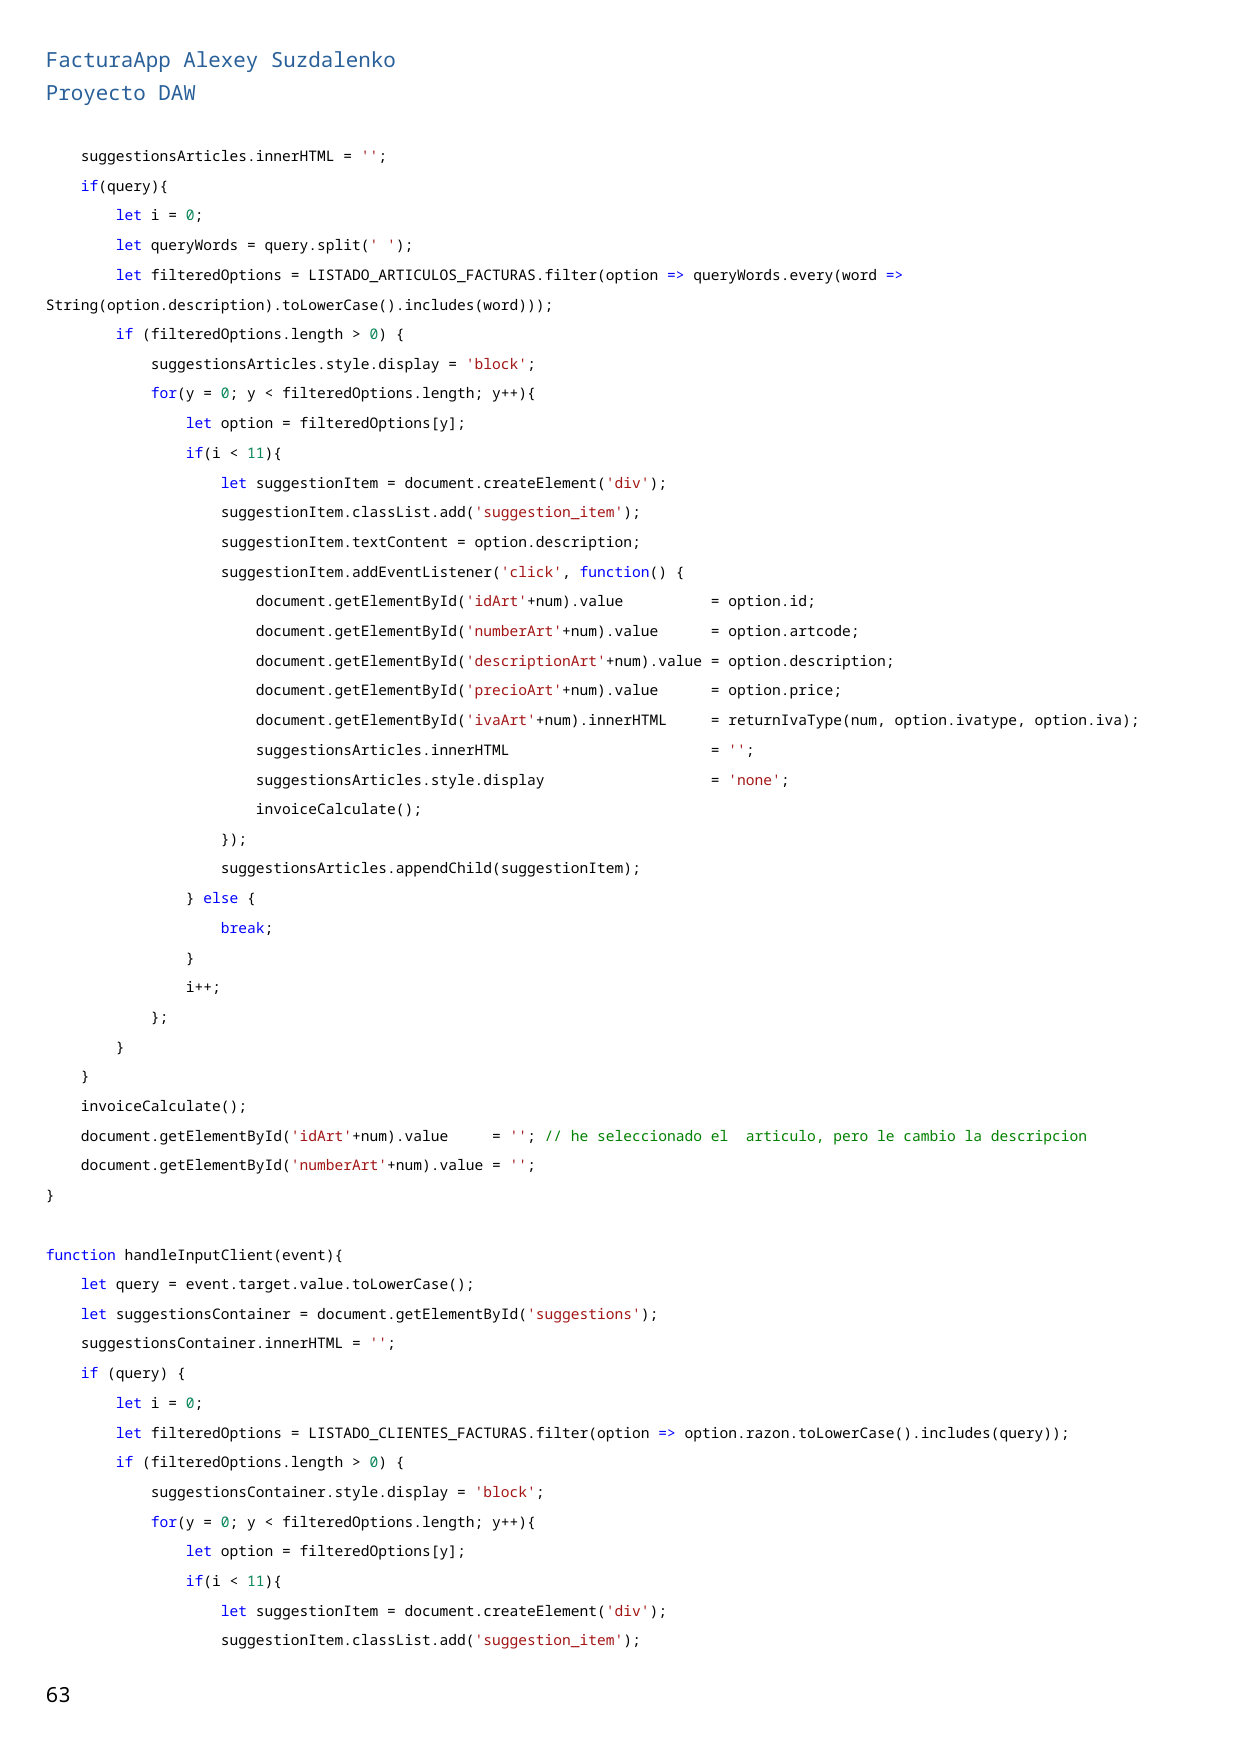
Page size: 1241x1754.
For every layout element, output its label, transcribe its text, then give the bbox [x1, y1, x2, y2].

text suggestionItem.classList.add('suggestion_item'); [46, 492, 1195, 522]
text invoiceCalculate(); [46, 789, 1195, 819]
text }; [46, 997, 1195, 1027]
text let suggestionItem = document.createElement('div'); [46, 463, 1195, 492]
text let suggestionItem = document.createElement('div'); [46, 1591, 1195, 1620]
text invoiceCalculate(); [46, 1086, 1195, 1116]
text let filteredOptions = LISTADO_CLIENTES_FACTURAS.filter(option => option.razon.toLowerCase().includes(query)); [46, 1413, 1195, 1442]
text function handleInputClient(event){ [46, 1234, 1195, 1264]
text let option = filteredOptions[y]; [46, 1531, 1195, 1561]
text let option = filteredOptions[y]; [46, 403, 1195, 433]
text break; [46, 908, 1195, 938]
text let i = 0; [46, 195, 1195, 225]
text let i = 0; [46, 1383, 1195, 1413]
text if (query) { [46, 1353, 1195, 1383]
text if (filteredOptions.length > 0) { [46, 1442, 1195, 1472]
text document.getElementById('precioArt'+num).value = option.price; [46, 670, 1195, 700]
text suggestionItem.addEventListener('click', function() { [46, 552, 1195, 581]
text suggestionsArticles.appendChild(suggestionItem); [46, 848, 1195, 878]
text } [46, 1056, 1195, 1086]
text }); [46, 819, 1195, 848]
text if(i < 11){ [46, 1561, 1195, 1591]
text suggestionsArticles.innerHTML = ''; [46, 730, 1195, 759]
text let queryWords = query.split(' '); [46, 225, 1195, 255]
text document.getElementById('descriptionArt'+num).value = option.description; [46, 641, 1195, 670]
text if (filteredOptions.length > 0) { [46, 314, 1195, 344]
text document.getElementById('idArt'+num).value = ''; // he seleccionado el articulo, pero le cambio la descripcion [46, 1116, 1195, 1145]
text suggestionsArticles.innerHTML = ''; [46, 136, 1195, 166]
text suggestionItem.textContent = option.description; [46, 522, 1195, 552]
text for(y = 0; y < filteredOptions.length; y++){ [46, 1502, 1195, 1531]
text if(i < 11){ [46, 433, 1195, 463]
text } [46, 1175, 1195, 1205]
text } [46, 938, 1195, 967]
text suggestionItem.classList.add('suggestion_item'); [46, 1620, 1195, 1650]
text document.getElementById('ivaArt'+num).innerHTML = returnIvaType(num, option.ivatype, option.iva); [46, 700, 1195, 730]
text let suggestionsContainer = document.getElementById('suggestions'); [46, 1294, 1195, 1323]
text document.getElementById('numberArt'+num).value = ''; [46, 1145, 1195, 1175]
text } [46, 1027, 1195, 1056]
text suggestionsArticles.style.display = 'none'; [46, 759, 1195, 789]
text let query = event.target.value.toLowerCase(); [46, 1264, 1195, 1294]
text if(query){ [46, 166, 1195, 195]
text suggestionsContainer.innerHTML = ''; [46, 1323, 1195, 1353]
text i++; [46, 967, 1195, 997]
text document.getElementById('idArt'+num).value = option.id; [46, 581, 1195, 611]
text let filteredOptions = LISTADO_ARTICULOS_FACTURAS.filter(option => queryWords.every(word => String(option.description).toLowerCase().includes(word))); [46, 255, 1195, 314]
text suggestionsContainer.style.display = 'block'; [46, 1472, 1195, 1502]
text suggestionsArticles.style.display = 'block'; [46, 344, 1195, 373]
text for(y = 0; y < filteredOptions.length; y++){ [46, 373, 1195, 403]
text document.getElementById('numberArt'+num).value = option.artcode; [46, 611, 1195, 641]
text } else { [46, 878, 1195, 908]
